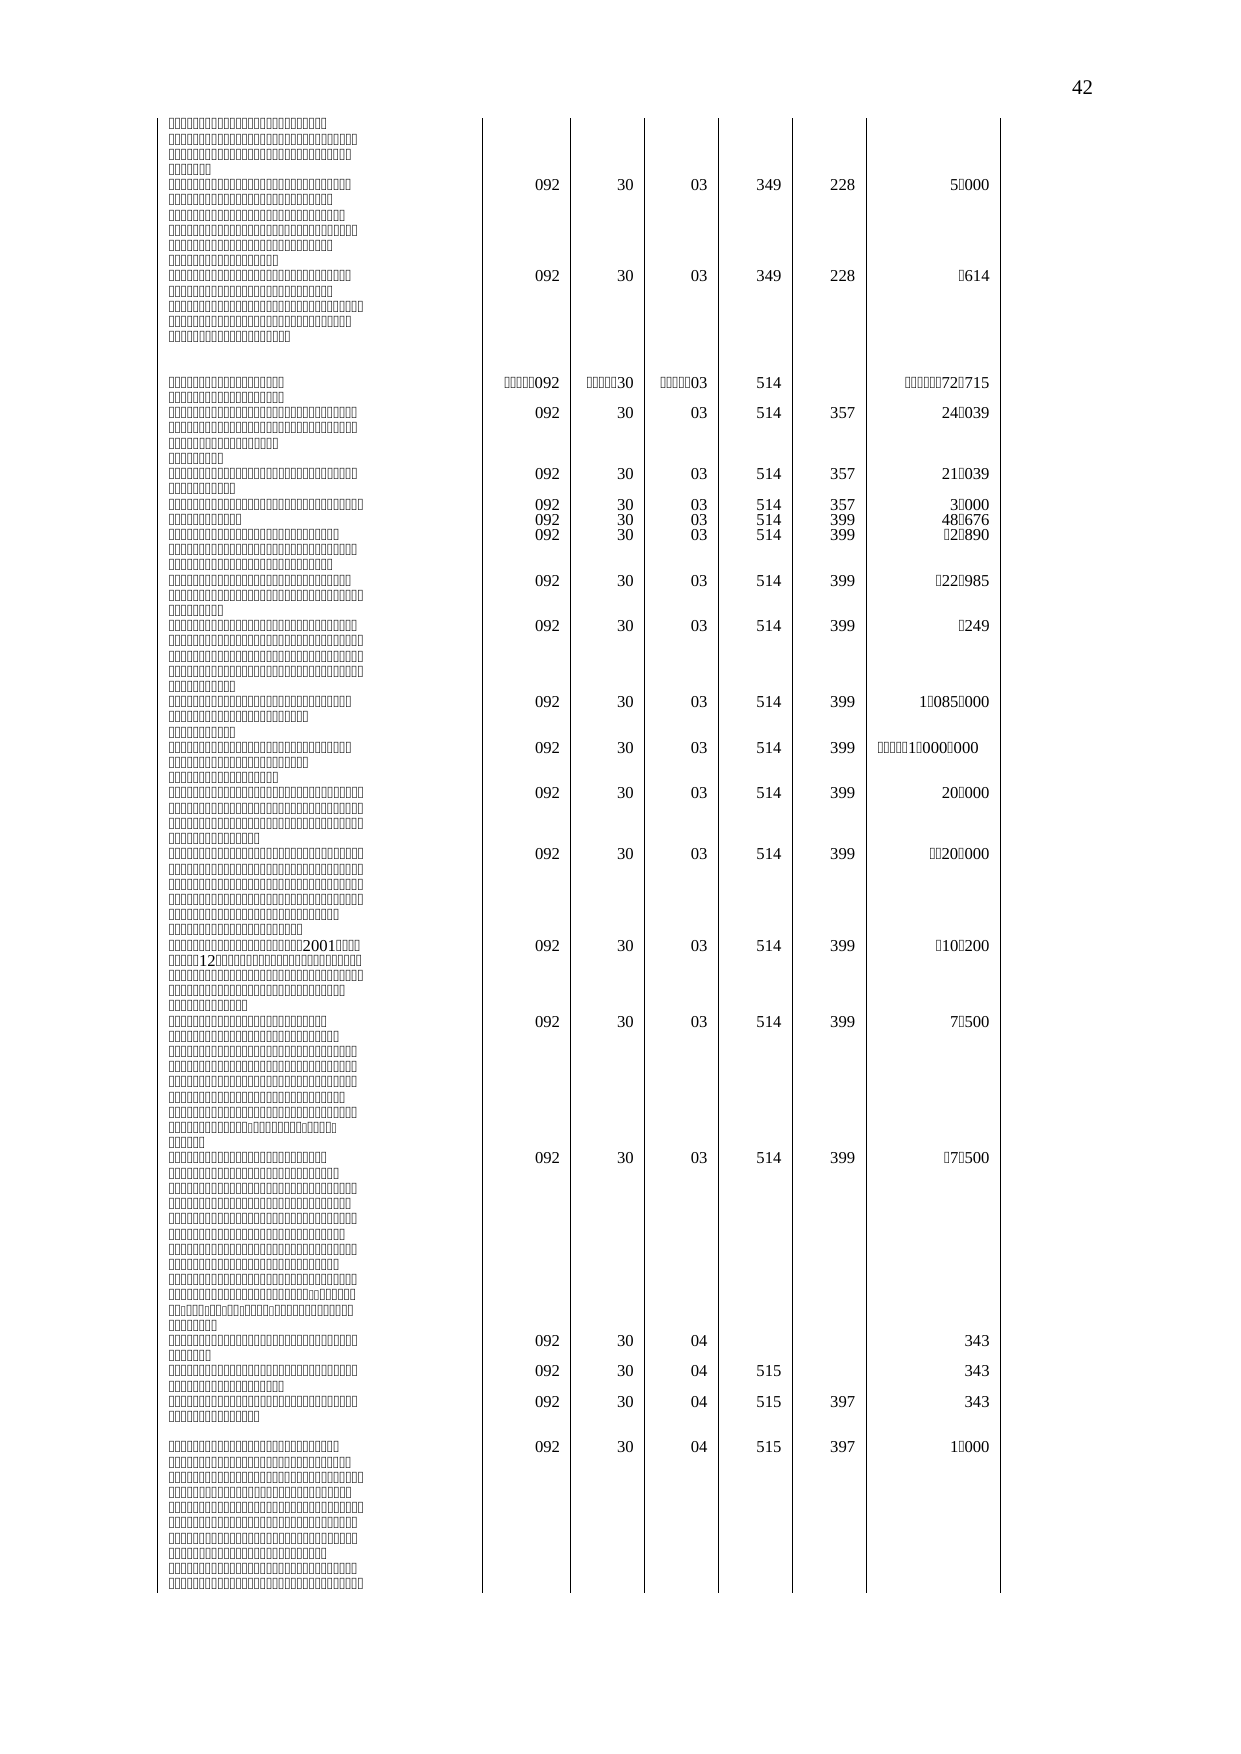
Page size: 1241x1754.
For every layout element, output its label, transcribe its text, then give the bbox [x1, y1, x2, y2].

table_cell    [158, 574, 482, 620]
table_cell  [483, 620, 570, 696]
table_cell  [645, 574, 718, 620]
table_cell  [867, 377, 1000, 407]
table_cell  [483, 742, 570, 787]
table_cell  [793, 939, 866, 1015]
table_cell  [719, 529, 792, 574]
table_cell  [483, 787, 570, 848]
table_cell  [793, 848, 866, 939]
table_cell  [719, 1441, 792, 1563]
table_cell  [719, 270, 792, 377]
table_cell  [867, 1152, 1000, 1335]
table_cell  [571, 1365, 644, 1396]
table_cell  [867, 696, 1000, 742]
table_cell  [719, 1365, 792, 1396]
table_cell  [571, 848, 644, 939]
table_cell  [483, 1152, 570, 1335]
table_cell  [571, 1152, 644, 1335]
table_cell  [719, 179, 792, 270]
table_cell  [867, 529, 1000, 574]
table_cell  [793, 179, 866, 270]
table_cell  [483, 377, 570, 407]
table_cell  [793, 514, 866, 529]
table_cell  [719, 742, 792, 787]
table_cell  [867, 1396, 1000, 1441]
table_cell   [158, 1335, 482, 1365]
table_cell       [158, 848, 482, 939]
table_cell  [571, 620, 644, 696]
table_cell  [793, 270, 866, 377]
table_cell  [867, 742, 1000, 787]
table_cell [645, 118, 718, 179]
table_cell  [867, 407, 1000, 468]
table_cell  [483, 1015, 570, 1152]
table_cell  [719, 377, 792, 407]
table_cell   [158, 377, 482, 407]
table_cell  [793, 1152, 866, 1335]
table_cell     [158, 118, 482, 179]
table_cell          [158, 1015, 482, 1152]
table_cell [719, 118, 792, 179]
table_cell  [867, 1015, 1000, 1152]
table_cell  [645, 270, 718, 377]
table_cell  [867, 620, 1000, 696]
table_cell  [645, 514, 718, 529]
table_cell  [793, 498, 866, 513]
table_cell       [158, 179, 482, 270]
table_cell  [793, 1015, 866, 1152]
table_cell  [571, 1335, 644, 1365]
table_cell [793, 1365, 866, 1396]
table_cell  [719, 848, 792, 939]
table_cell [483, 1563, 570, 1593]
table_cell  [867, 514, 1000, 529]
table_cell   [158, 1563, 482, 1593]
table_cell  [867, 179, 1000, 270]
table_cell [571, 118, 644, 179]
table_cell  [645, 1365, 718, 1396]
table_cell [867, 118, 1000, 179]
table_cell    [158, 696, 482, 742]
table_cell  [483, 574, 570, 620]
table_cell  [571, 270, 644, 377]
table_cell     [158, 787, 482, 848]
table_cell         [158, 1441, 482, 1563]
table_cell  [793, 787, 866, 848]
table_cell  [483, 270, 570, 377]
table_cell  [483, 407, 570, 468]
table_cell  [793, 742, 866, 787]
table_cell  [719, 407, 792, 468]
table_cell  [867, 498, 1000, 513]
table_cell  [571, 407, 644, 468]
table_cell  [867, 1441, 1000, 1563]
table_cell  [571, 498, 644, 513]
table_cell  [645, 1152, 718, 1335]
table_cell  [719, 574, 792, 620]
table_cell             [158, 1152, 482, 1335]
table_cell  [867, 270, 1000, 377]
table_cell  [719, 468, 792, 498]
table_cell  [483, 498, 570, 513]
table_cell  [483, 696, 570, 742]
table_cell  [571, 179, 644, 270]
table_cell  [571, 377, 644, 407]
table_cell  [719, 1015, 792, 1152]
table_cell  [571, 742, 644, 787]
table_cell  [793, 1441, 866, 1563]
table_cell  [719, 514, 792, 529]
table_cell  [793, 696, 866, 742]
table_cell  [867, 1365, 1000, 1396]
table_cell [793, 1335, 866, 1365]
table_cell  [793, 620, 866, 696]
table_cell  [719, 787, 792, 848]
table_cell [793, 377, 866, 407]
table_cell  [645, 1015, 718, 1152]
table_cell [867, 1563, 1000, 1593]
table_cell  [719, 1396, 792, 1441]
table_cell  [571, 468, 644, 498]
table_cell  [793, 468, 866, 498]
table_cell  [483, 529, 570, 574]
table_cell      [158, 270, 482, 377]
table_cell  [158, 514, 482, 529]
table_cell [571, 1563, 644, 1593]
table_cell      [158, 620, 482, 696]
table_cell    [158, 742, 482, 787]
table_cell  [483, 1335, 570, 1365]
table_cell  [571, 939, 644, 1015]
table_cell  [645, 939, 718, 1015]
table_cell  [571, 514, 644, 529]
table_cell      [158, 939, 482, 1015]
table_cell  [793, 574, 866, 620]
table_cell  [483, 1441, 570, 1563]
table_cell     [158, 407, 482, 468]
table_cell  [719, 620, 792, 696]
table_cell  [158, 498, 482, 513]
table_cell  [645, 1441, 718, 1563]
table_cell  [645, 179, 718, 270]
table_cell  [645, 787, 718, 848]
table_cell [483, 118, 570, 179]
table_cell  [645, 498, 718, 513]
table_cell  [571, 529, 644, 574]
table_cell [793, 118, 866, 179]
table_cell  [719, 696, 792, 742]
table_cell  [483, 848, 570, 939]
table_cell  [867, 1335, 1000, 1365]
table_cell [645, 1563, 718, 1593]
table_cell  [571, 1396, 644, 1441]
table_cell  [483, 468, 570, 498]
table_cell  [483, 514, 570, 529]
table_cell  [867, 787, 1000, 848]
table_cell  [483, 1365, 570, 1396]
table_cell  [645, 742, 718, 787]
table_cell  [571, 1441, 644, 1563]
table_cell  [867, 468, 1000, 498]
table_cell  [645, 620, 718, 696]
table_cell  [483, 1396, 570, 1441]
table_cell  [867, 574, 1000, 620]
table_cell [719, 1335, 792, 1365]
table_cell  [571, 1015, 644, 1152]
table_cell  [719, 939, 792, 1015]
table_cell [793, 1563, 866, 1593]
table_cell  [645, 1335, 718, 1365]
table_cell  [867, 939, 1000, 1015]
table_cell  [719, 498, 792, 513]
table_cell   [158, 1396, 482, 1441]
table_cell  [645, 407, 718, 468]
table_cell  [645, 529, 718, 574]
table_cell    [158, 529, 482, 574]
table_cell  [793, 1396, 866, 1441]
table_cell  [645, 468, 718, 498]
table_cell  [483, 179, 570, 270]
table_cell  [483, 939, 570, 1015]
table_cell  [645, 848, 718, 939]
table_cell  [645, 377, 718, 407]
table_cell  [793, 529, 866, 574]
table_cell  [571, 787, 644, 848]
table_cell [719, 1563, 792, 1593]
table_cell  [867, 848, 1000, 939]
table_cell  [645, 1396, 718, 1441]
table_cell   [158, 468, 482, 498]
table_cell  [571, 574, 644, 620]
table_cell  [719, 1152, 792, 1335]
table_cell  [571, 696, 644, 742]
table_cell  [793, 407, 866, 468]
table_cell   [158, 1365, 482, 1396]
table_cell  [645, 696, 718, 742]
